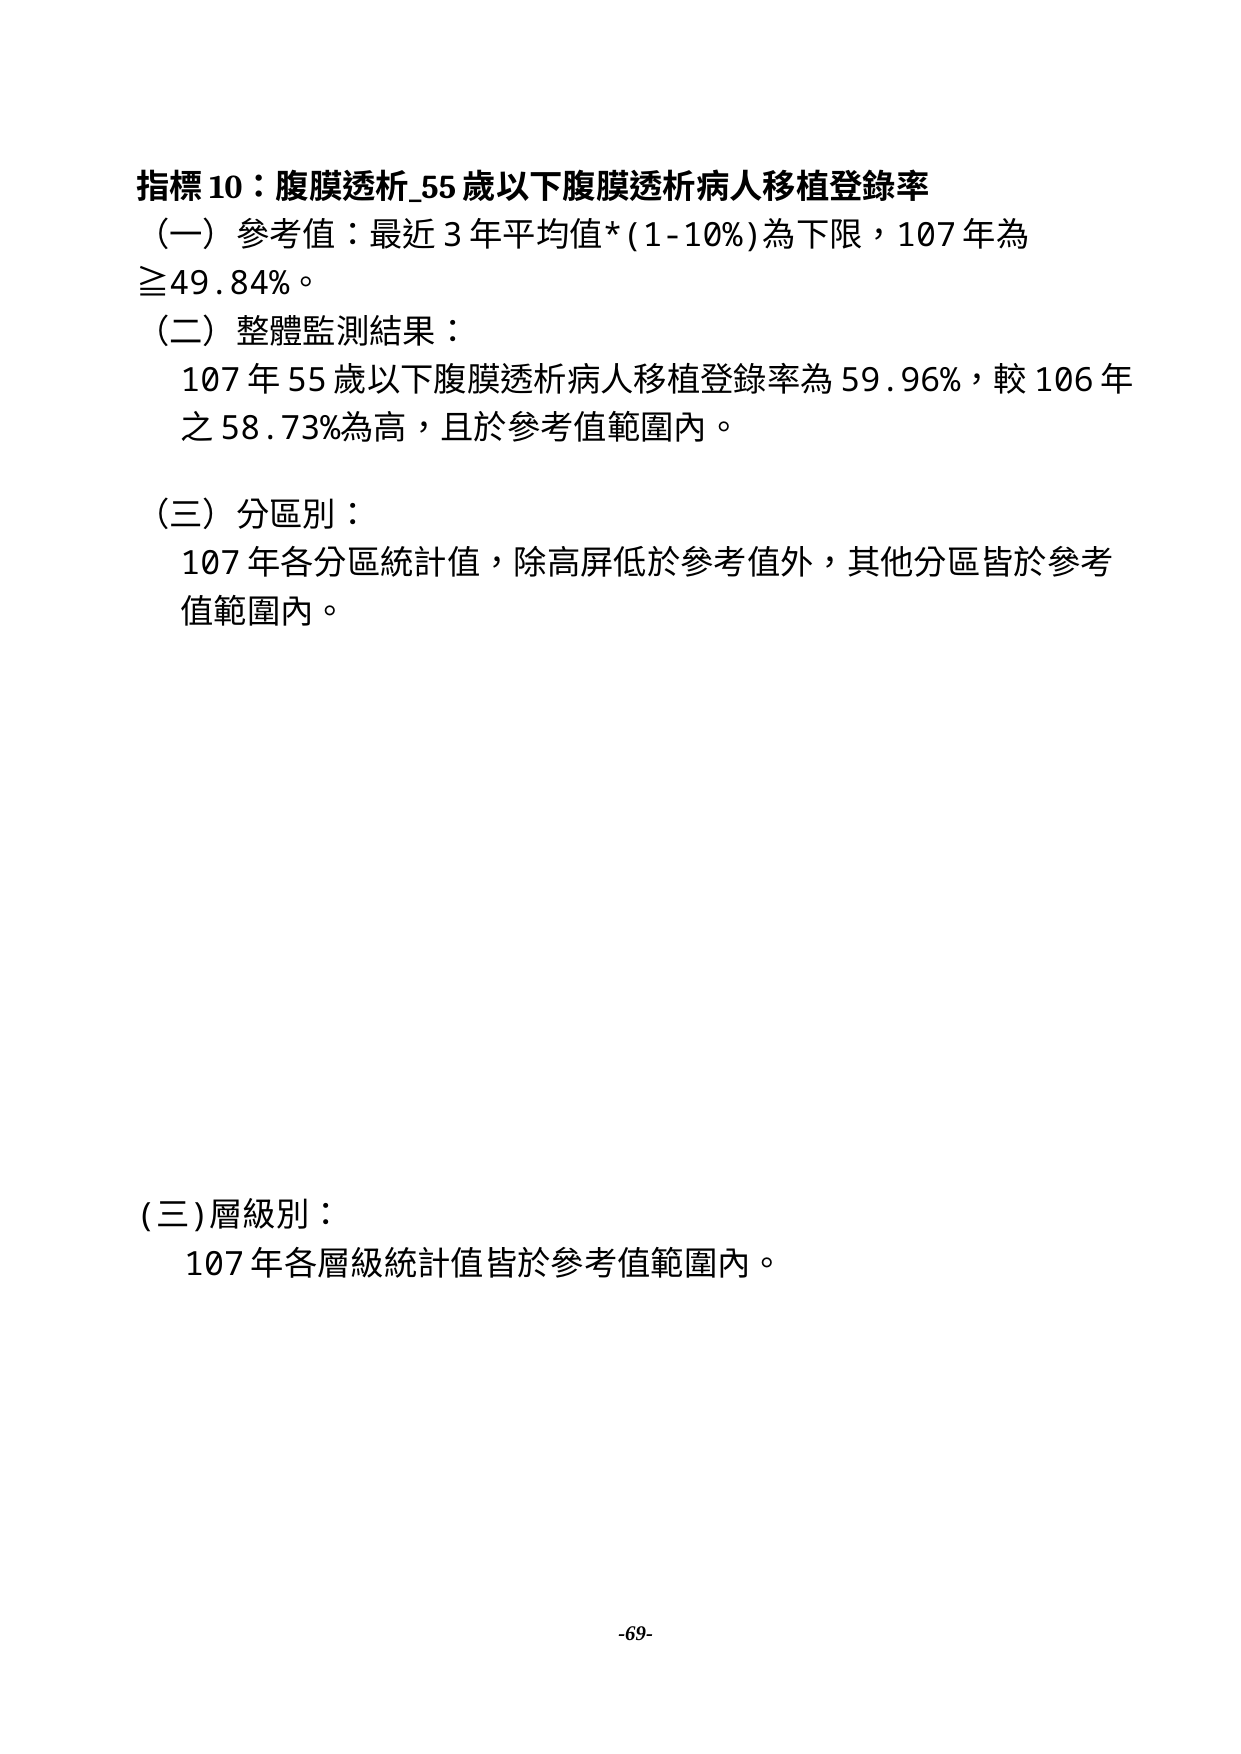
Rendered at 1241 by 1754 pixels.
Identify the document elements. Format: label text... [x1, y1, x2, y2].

text 107年55歲以下腹膜透析病人移植登錄率為59.96%，較106年之58.73%為高，且於參考值範圍內。 [180, 353, 1137, 449]
subtitle 指標10：腹膜透析_55歲以下腹膜透析病人移植登錄率 [136, 159, 1137, 208]
text 107年各分區統計值，除高屏低於參考值外，其他分區皆於參考值範圍內。 [180, 536, 1137, 633]
text （三）分區別： [136, 488, 1137, 536]
text （二）整體監測結果： [136, 304, 1137, 353]
text (三)層級別： [136, 1188, 1137, 1237]
text 107年各層級統計值皆於參考值範圍內。 [136, 1237, 1137, 1285]
text （一）參考值：最近3年平均值*(1-10%)為下限，107年為≧49.84%。 [136, 208, 1137, 304]
